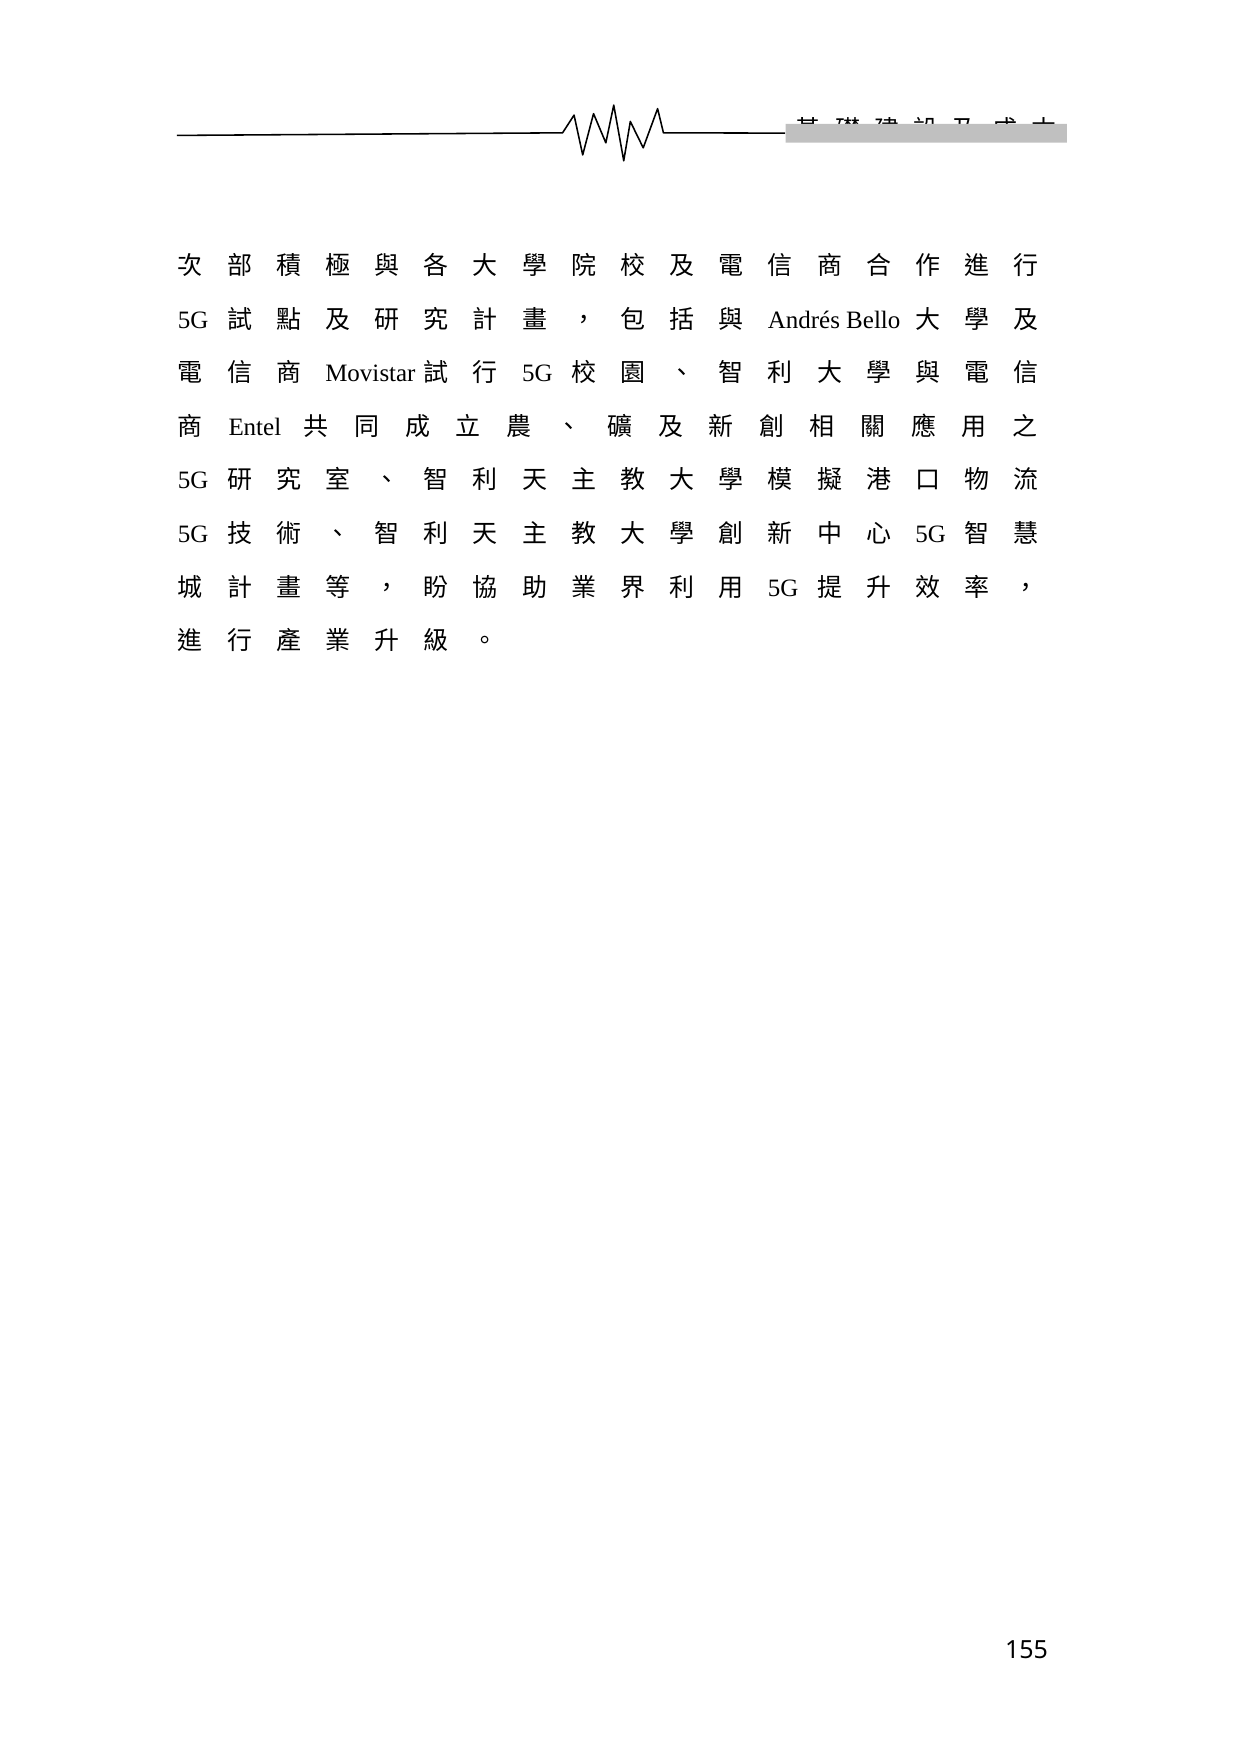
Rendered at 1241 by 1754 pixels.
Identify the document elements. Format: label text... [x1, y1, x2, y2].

text 次部積極與各大學院校及電信商合作進行5G試點及研究計畫，包括與Andrés Bello大學及電信商Movistar試行5G校園、智利大學與電信商Entel共同成立農、礦及新創相關應用之5G研究室、智利天主教大學模擬港口物流5G技術、智利天主教大學創新中心5G智慧城計畫等，盼協助業界利用5G提升效率，進行產業升級。 [178, 237, 1063, 666]
